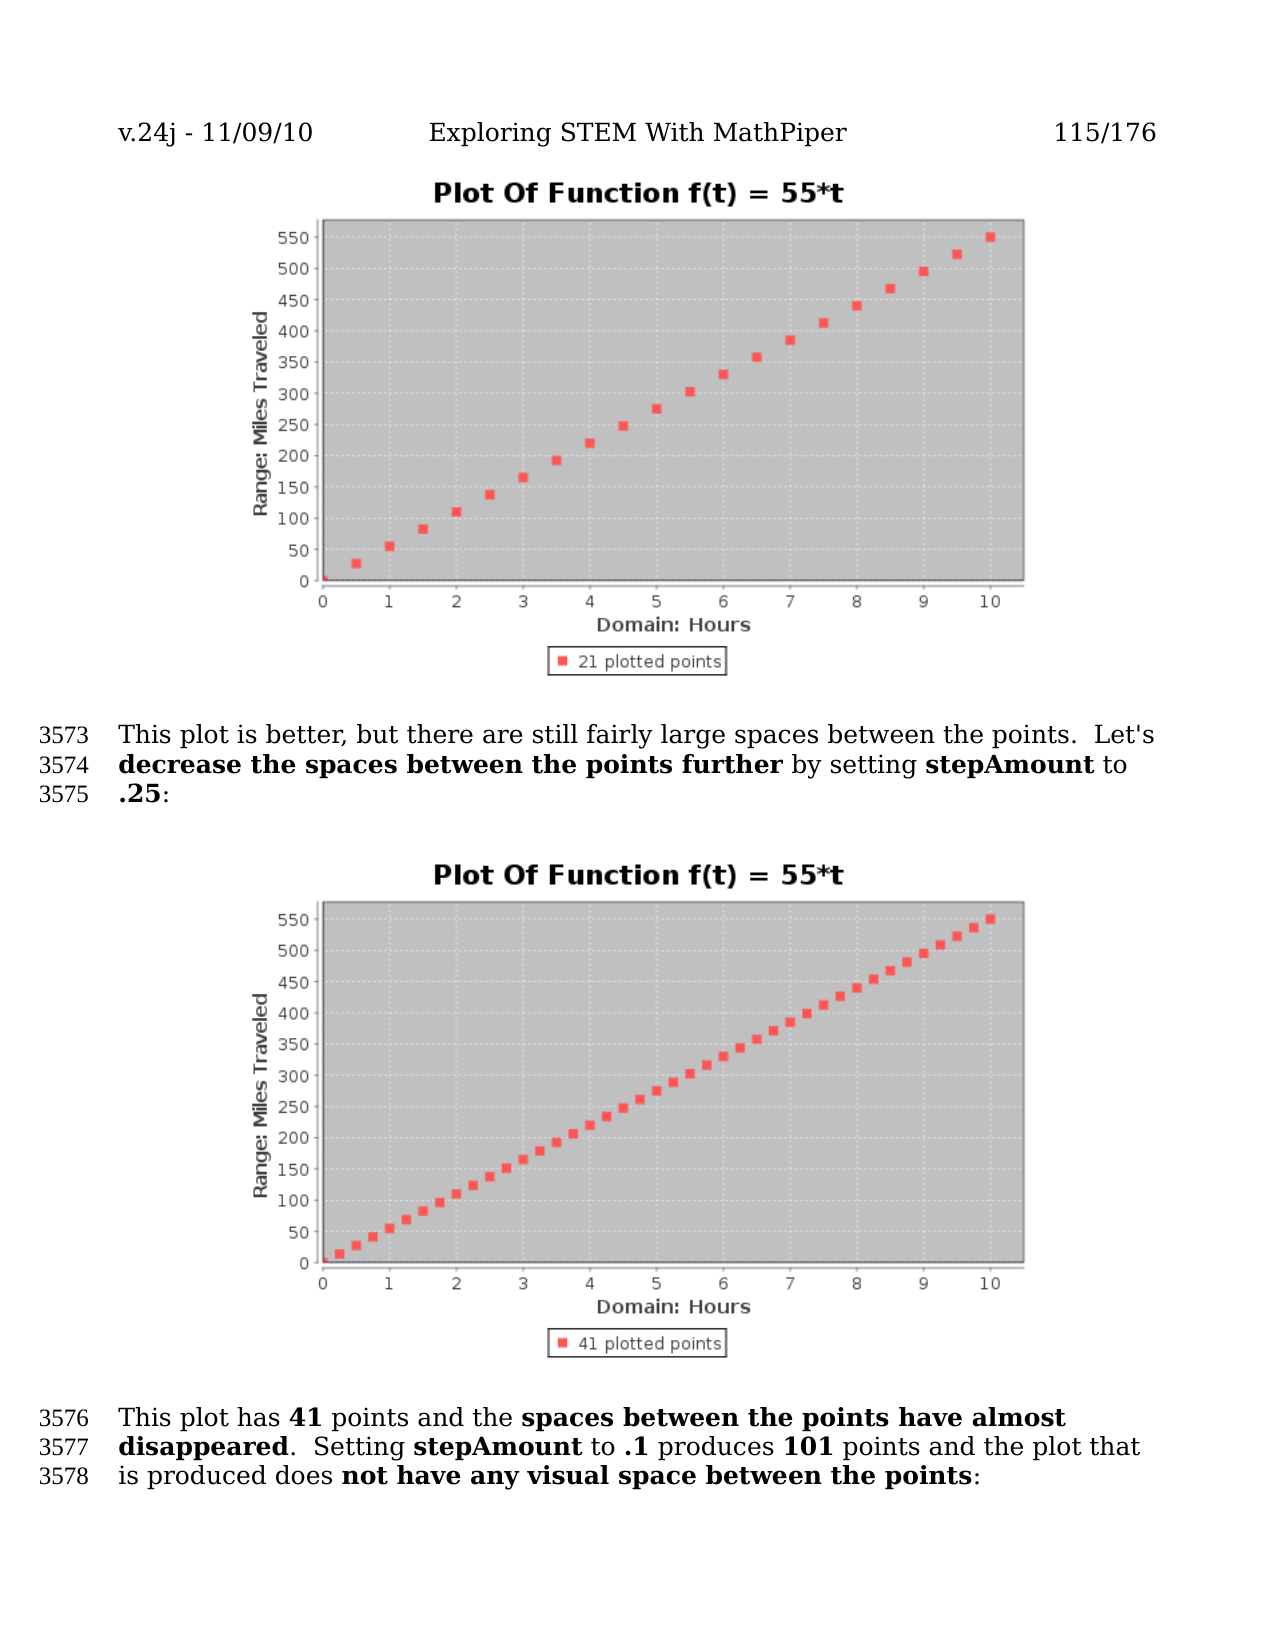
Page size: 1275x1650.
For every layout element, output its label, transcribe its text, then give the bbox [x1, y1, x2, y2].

picture [235, 858, 1040, 1359]
text This plot is better, but there are still fairly large spaces between the points. Let's decrease the spaces between the points further by setting stepAmount to .25: [118, 721, 1157, 808]
picture [235, 176, 1040, 677]
text This plot has 41 points and the spaces between the points have almost disappeared. Setting stepAmount to .1 produces 101 points and the plot that is produced does not have any visual space between the points: [118, 1403, 1157, 1491]
